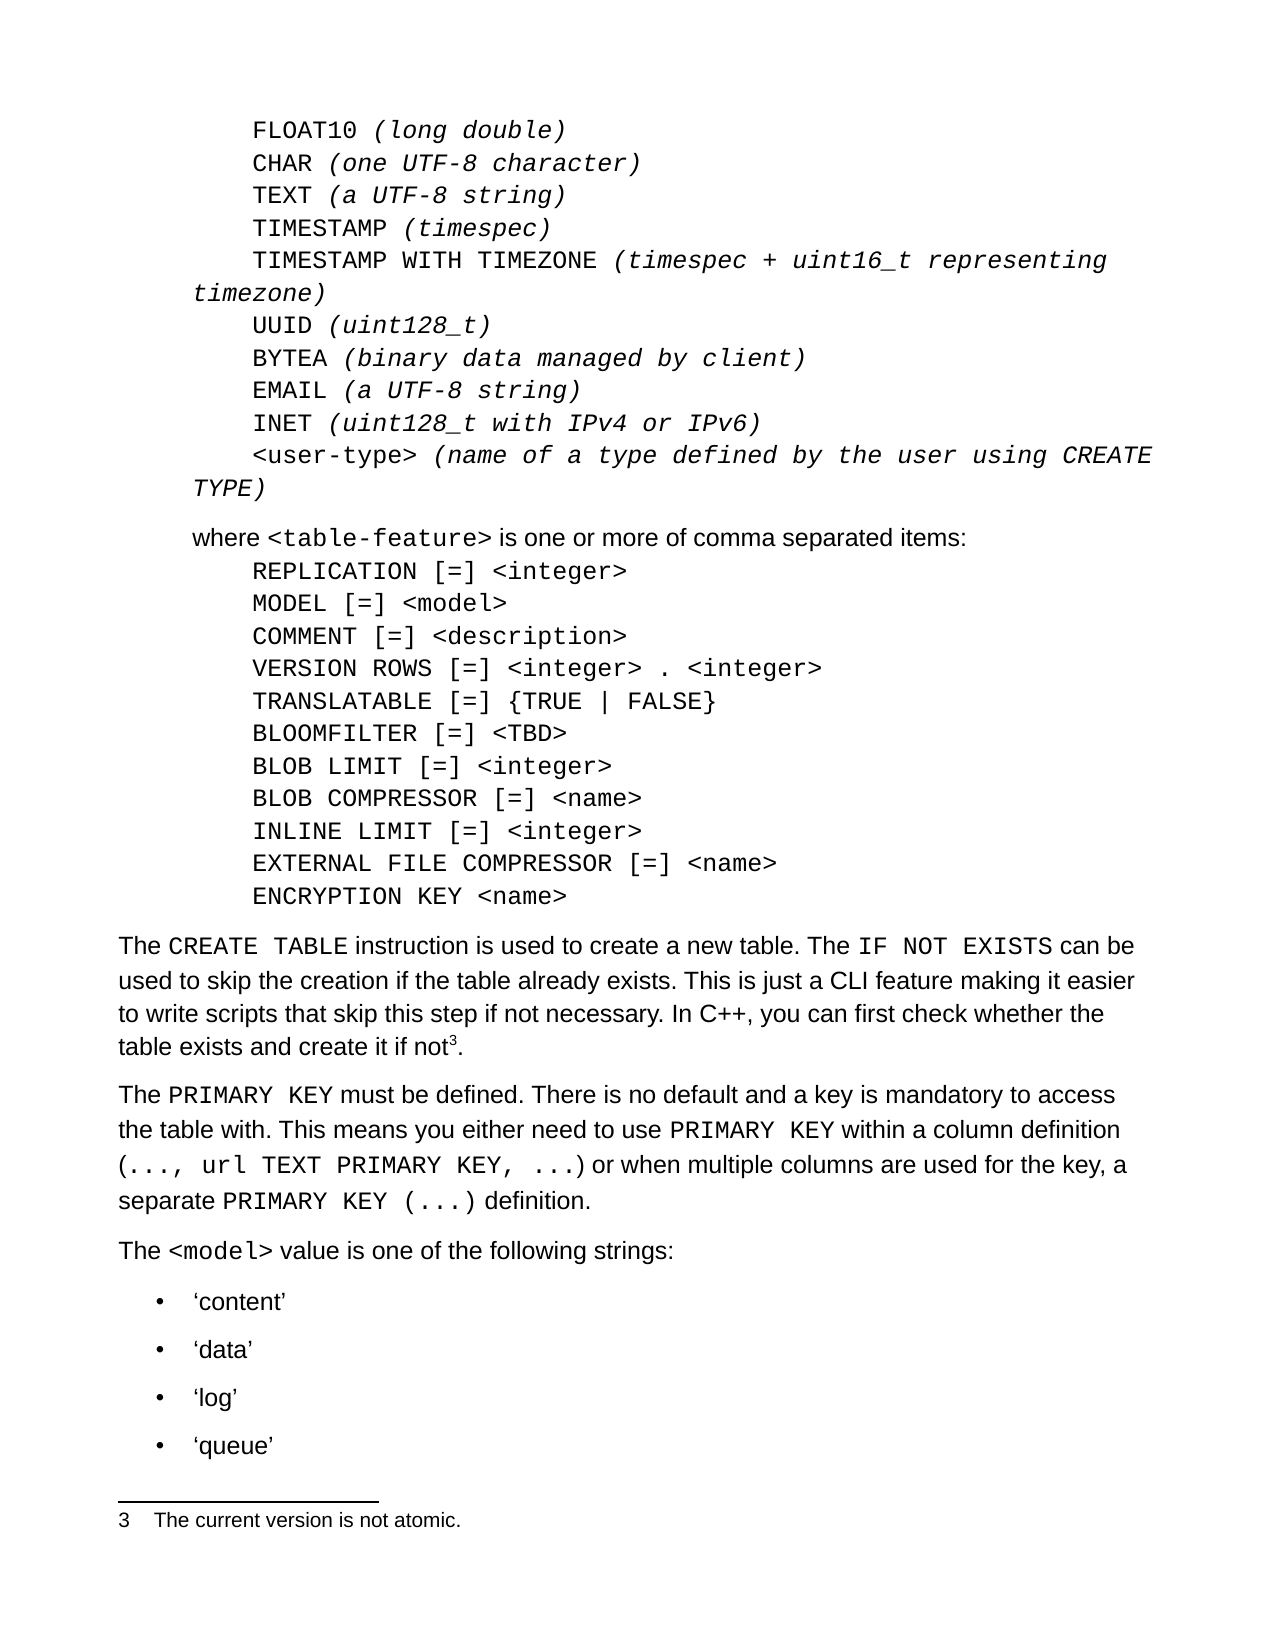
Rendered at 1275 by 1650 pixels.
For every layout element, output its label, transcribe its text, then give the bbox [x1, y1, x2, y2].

text where <table-feature> is one or more of comma separated items: REPLICATION [=] <integer> MODEL [=] <model> COMMENT [=] <description> VERSION ROWS [=] <integer> . <integer> TRANSLATABLE [=] {TRUE | FALSE} BLOOMFILTER [=] <TBD> BLOB LIMIT [=] <integer> BLOB COMPRESSOR [=] <name> INLINE LIMIT [=] <integer> EXTERNAL FILE COMPRESSOR [=] <name> ENCRYPTION KEY <name> [192, 523, 1157, 912]
text The CREATE TABLE instruction is used to create a new table. The IF NOT EXISTS can be used to skip the creation if the table already exists. This is just a CLI feature making it easier to write scripts that skip this step if not necessary. In C++, you can first check whether the table exists and create it if not. [118, 931, 1157, 1061]
text The <model> value is one of the following strings: [118, 1236, 1157, 1267]
list ‘queue’ [156, 1431, 1157, 1460]
text The current version is not atomic. [118, 1508, 1157, 1532]
list ‘data’ [156, 1335, 1157, 1364]
list ‘log’ [156, 1383, 1157, 1412]
list ‘content’ [156, 1287, 1157, 1316]
text FLOAT10 (long double) CHAR (one UTF-8 character) TEXT (a UTF-8 string) TIMESTAMP (timespec) TIMESTAMP WITH TIMEZONE (timespec + uint16_t representing timezone) UUID (uint128_t) BYTEA (binary data managed by client) EMAIL (a UTF-8 string) INET (uint128_t with IPv4 or IPv6) <user-type> (name of a type defined by the user using CREATE TYPE) [192, 118, 1157, 504]
text The PRIMARY KEY must be defined. There is no default and a key is mandatory to access the table with. This means you either need to use PRIMARY KEY within a column definition (..., url TEXT PRIMARY KEY, ...) or when multiple columns are used for the key, a separate PRIMARY KEY (...) definition. [118, 1080, 1157, 1217]
